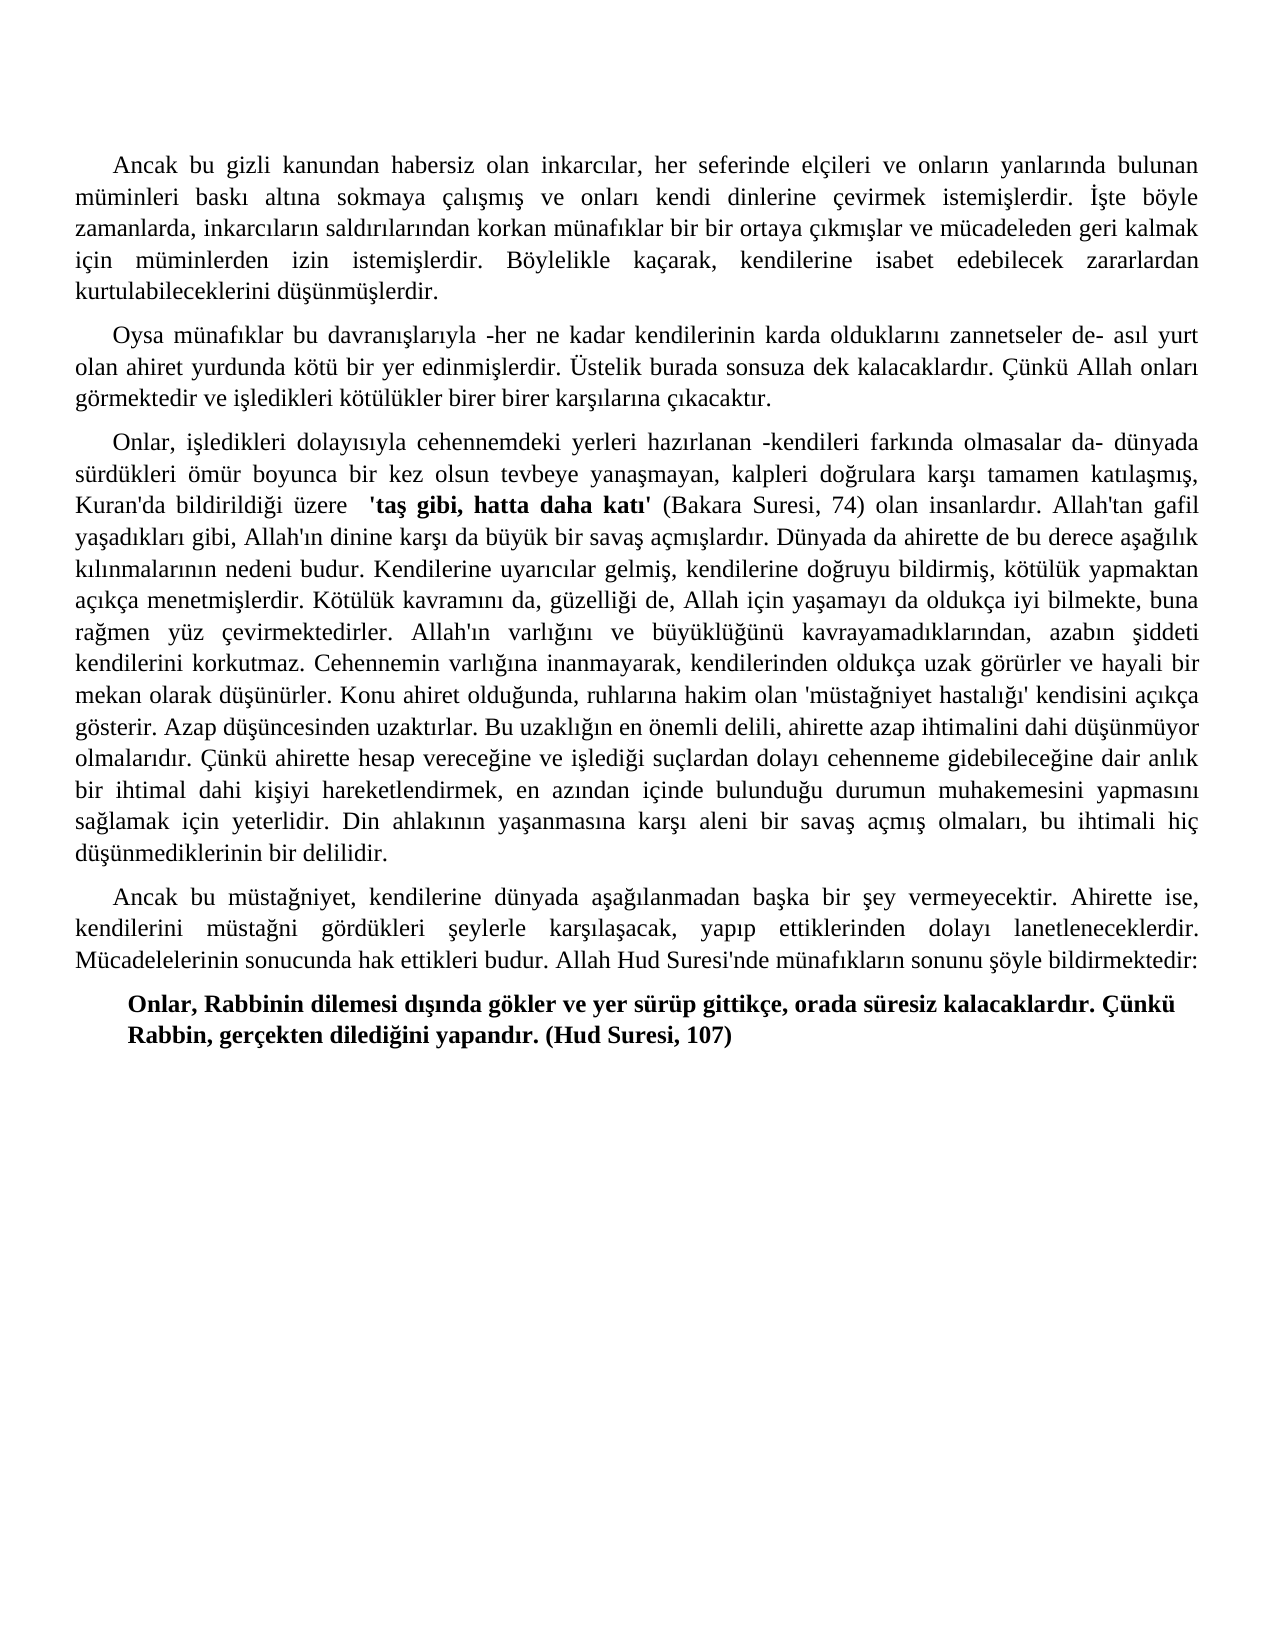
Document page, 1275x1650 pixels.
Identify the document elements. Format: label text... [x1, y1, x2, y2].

text Onlar, Rabbinin dilemesi dışında gökler ve yer sürüp gittikçe, orada süresiz kalacaklardır. Çünkü Rabbin, gerçekten dilediğini yapandır. (Hud Suresi, 107) [127, 989, 1177, 1049]
text Ancak bu müstağniyet, kendilerine dünyada aşağılanmadan başka bir şey vermeyecektir. Ahirette ise, kendilerini müstağni gördükleri şeylerle karşılaşacak, yapıp ettiklerinden dolayı lanetleneceklerdir. Mücadelelerinin sonucunda hak ettikleri budur. Allah Hud Suresi'nde münafıkların sonunu şöyle bildirmektedir: [75, 882, 1200, 974]
text Onlar, işledikleri dolayısıyla cehennemdeki yerleri hazırlanan -kendileri farkında olmasalar da- dünyada sürdükleri ömür boyunca bir kez olsun tevbeye yanaşmayan, kalpleri doğrulara karşı tamamen katılaşmış, Kuran'da bildirildiği üzere 'taş gibi, hatta daha katı' (Bakara Suresi, 74) olan insanlardır. Allah'tan gafil yaşadıkları gibi, Allah'ın dinine karşı da büyük bir savaş açmışlardır. Dünyada da ahirette de bu derece aşağılık kılınmalarının nedeni budur. Kendilerine uyarıcılar gelmiş, kendilerine doğruyu bildirmiş, kötülük yapmaktan açıkça menetmişlerdir. Kötülük kavramını da, güzelliği de, Allah için yaşamayı da oldukça iyi bilmekte, buna rağmen yüz çevirmektedirler. Allah'ın varlığını ve büyüklüğünü kavrayamadıklarından, azabın şiddeti kendilerini korkutmaz. Cehennemin varlığına inanmayarak, kendilerinden oldukça uzak görürler ve hayali bir mekan olarak düşünürler. Konu ahiret olduğunda, ruhlarına hakim olan 'müstağniyet hastalığı' kendisini açıkça gösterir. Azap düşüncesinden uzaktırlar. Bu uzaklığın en önemli delili, ahirette azap ihtimalini dahi düşünmüyor olmalarıdır. Çünkü ahirette hesap vereceğine ve işlediği suçlardan dolayı cehenneme gidebileceğine dair anlık bir ihtimal dahi kişiyi hareketlendirmek, en azından içinde bulunduğu durumun muhakemesini yapmasını sağlamak için yeterlidir. Din ahlakının yaşanmasına karşı aleni bir savaş açmış olmaları, bu ihtimali hiç düşünmediklerinin bir delilidir. [75, 427, 1200, 867]
text Ancak bu gizli kanundan habersiz olan inkarcılar, her seferinde elçileri ve onların yanlarında bulunan müminleri baskı altına sokmaya çalışmış ve onları kendi dinlerine çevirmek istemişlerdir. İşte böyle zamanlarda, inkarcıların saldırılarından korkan münafıklar bir bir ortaya çıkmışlar ve mücadeleden geri kalmak için müminlerden izin istemişlerdir. Böylelikle kaçarak, kendilerine isabet edebilecek zararlardan kurtulabileceklerini düşünmüşlerdir. [75, 150, 1200, 305]
text Oysa münafıklar bu davranışlarıyla -her ne kadar kendilerinin karda olduklarını zannetseler de- asıl yurt olan ahiret yurdunda kötü bir yer edinmişlerdir. Üstelik burada sonsuza dek kalacaklardır. Çünkü Allah onları görmektedir ve işledikleri kötülükler birer birer karşılarına çıkacaktır. [75, 320, 1200, 412]
